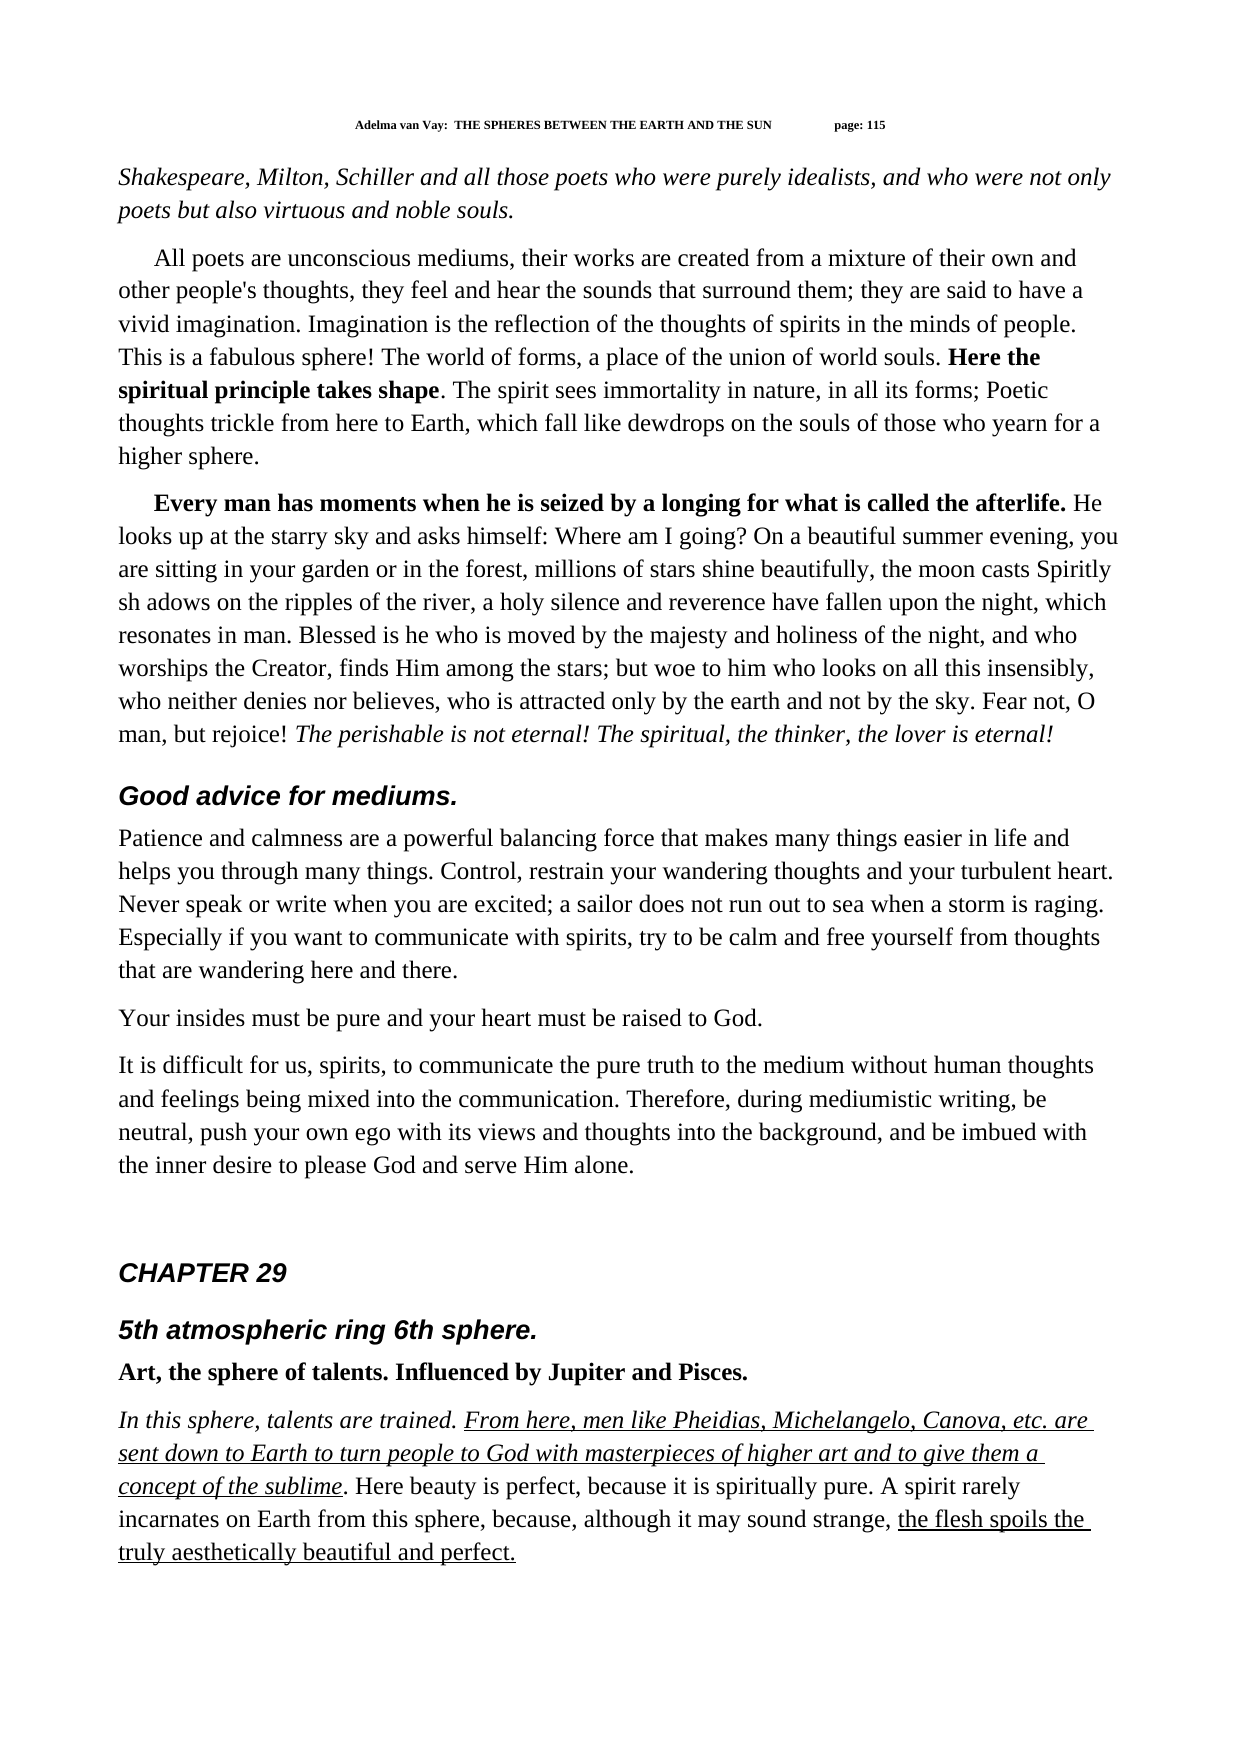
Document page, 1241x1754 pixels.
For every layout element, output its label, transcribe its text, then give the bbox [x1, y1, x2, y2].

text Art, the sphere of talents. Influenced by Jupiter and Pisces. [118, 1357, 1122, 1386]
text It is difficult for us, spirits, to communicate the pure truth to the medium without human thoughts and feelings being mixed into the communication. Therefore, during mediumistic writing, be neutral, push your own ego with its views and thoughts into the background, and be imbued with the inner desire to please God and serve Him alone. [118, 1051, 1122, 1178]
text Your insides must be pure and your heart must be raised to God. [118, 1003, 1122, 1032]
subtitle Good advice for mediums. [118, 779, 1122, 811]
text Shakespeare, Milton, Schiller and all those poets who were purely idealists, and who were not only poets but also virtuous and noble souls. [118, 162, 1122, 224]
subtitle 5th atmospheric ring 6th sphere. [118, 1314, 1122, 1345]
text Patience and calmness are a powerful balancing force that makes many things easier in life and helps you through many things. Control, restrain your wandering thoughts and your turbulent heart. Never speak or write when you are excited; a sailor does not run out to sea when a storm is raging. Especially if you want to communicate with spirits, try to be calm and free yourself from thoughts that are wandering here and there. [118, 823, 1122, 984]
text All poets are unconscious mediums, their works are created from a mixture of their own and other people's thoughts, they feel and hear the sounds that surround them; they are said to have a vivid imagination. Imagination is the reflection of the thoughts of spirits in the minds of people. This is a fabulous sphere! The world of forms, a place of the union of world souls. Here the spiritual principle takes shape. The spirit sees immortality in nature, in all its forms; Poetic thoughts trickle from here to Earth, which fall like dewdrops on the souls of those who yearn for a higher sphere. [118, 243, 1122, 469]
subtitle CHAPTER 29 [118, 1257, 1122, 1289]
text Every man has moments when he is seized by a longing for what is called the afterlife. He looks up at the starry sky and asks himself: Where am I going? On a beautiful summer evening, you are sitting in your garden or in the forest, millions of stars shine beautifully, the moon casts Spiritly sh adows on the ripples of the river, a holy silence and reverence have fallen upon the night, which resonates in man. Blessed is he who is moved by the majesty and holiness of the night, and who worships the Creator, finds Him among the stars; but woe to him who looks on all this insensibly, who neither denies nor believes, who is attracted only by the earth and not by the sky. Fear not, O man, but rejoice! The perishable is not eternal! The spiritual, the thinker, the lover is eternal! [118, 488, 1122, 748]
text In this sphere, talents are trained. From here, men like Pheidias, Michelangelo, Canova, etc. are sent down to Earth to turn people to God with masterpieces of higher art and to give them a concept of the sublime. Here beauty is perfect, because it is spiritually pure. A spirit rarely incarnates on Earth from this sphere, because, although it may sound strange, the flesh spoils the truly aesthetically beautiful and perfect. [118, 1405, 1122, 1566]
